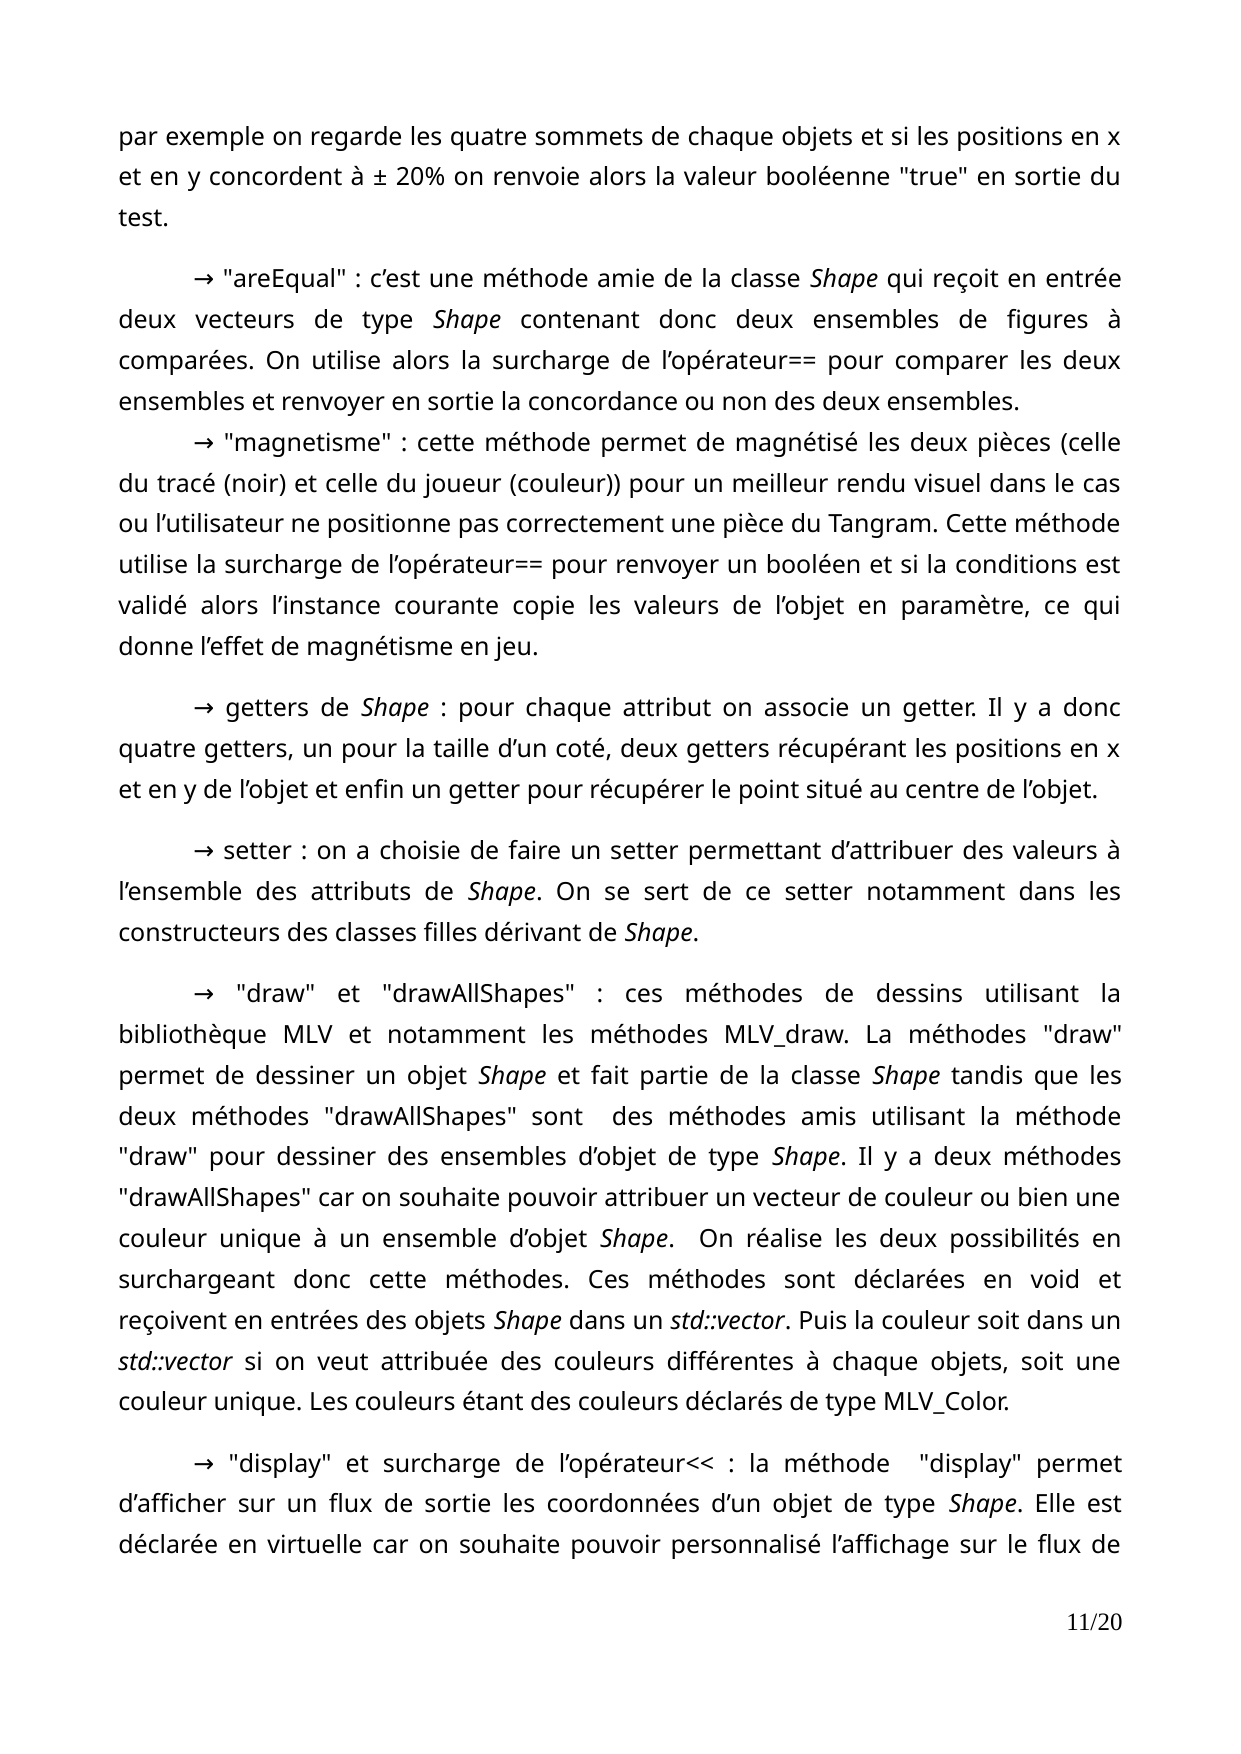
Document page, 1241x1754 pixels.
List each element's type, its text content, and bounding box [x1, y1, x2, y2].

text → "areEqual" : c’est une méthode amie de la classe Shape qui reçoit en entrée deux vecteurs de type Shape contenant donc deux ensembles de figures à comparées. On utilise alors la surcharge de l’opérateur== pour comparer les deux ensembles et renvoyer en sortie la concordance ou non des deux ensembles. [118, 261, 1122, 418]
text → "display" et surcharge de l’opérateur<< : la méthode "display" permet d’afficher sur un flux de sortie les coordonnées d’un objet de type Shape. Elle est déclarée en virtuelle car on souhaite pouvoir personnalisé l’affichage sur le flux de [118, 1445, 1122, 1561]
text → "magnetisme" : cette méthode permet de magnétisé les deux pièces (celle du tracé (noir) et celle du joueur (couleur)) pour un meilleur rendu visuel dans le cas ou l’utilisateur ne positionne pas correctement une pièce du Tangram. Cette méthode utilise la surcharge de l’opérateur== pour renvoyer un booléen et si la conditions est validé alors l’instance courante copie les valeurs de l’objet en paramètre, ce qui donne l’effet de magnétisme en jeu. [118, 424, 1122, 663]
text → setter : on a choisie de faire un setter permettant d’attribuer des valeurs à l’ensemble des attributs de Shape. On se sert de ce setter notamment dans les constructeurs des classes filles dérivant de Shape. [118, 833, 1122, 948]
text → "draw" et "drawAllShapes" : ces méthodes de dessins utilisant la bibliothèque MLV et notamment les méthodes MLV_draw. La méthodes "draw" permet de dessiner un objet Shape et fait partie de la classe Shape tandis que les deux méthodes "drawAllShapes" sont des méthodes amis utilisant la méthode "draw" pour dessiner des ensembles d’objet de type Shape. Il y a deux méthodes "drawAllShapes" car on souhaite pouvoir attribuer un vecteur de couleur ou bien une couleur unique à un ensemble d’objet Shape. On réalise les deux possibilités en surchargeant donc cette méthodes. Ces méthodes sont déclarées en void et reçoivent en entrées des objets Shape dans un std::vector. Puis la couleur soit dans un std::vector si on veut attribuée des couleurs différentes à chaque objets, soit une couleur unique. Les couleurs étant des couleurs déclarés de type MLV_Color. [118, 976, 1122, 1418]
text par exemple on regarde les quatre sommets de chaque objets et si les positions en x et en y concordent à ± 20% on renvoie alors la valeur booléenne "true" en sortie du test. [118, 118, 1122, 234]
text → getters de Shape : pour chaque attribut on associe un getter. Il y a donc quatre getters, un pour la taille d’un coté, deux getters récupérant les positions en x et en y de l’objet et enfin un getter pour récupérer le point situé au centre de l’objet. [118, 690, 1122, 806]
